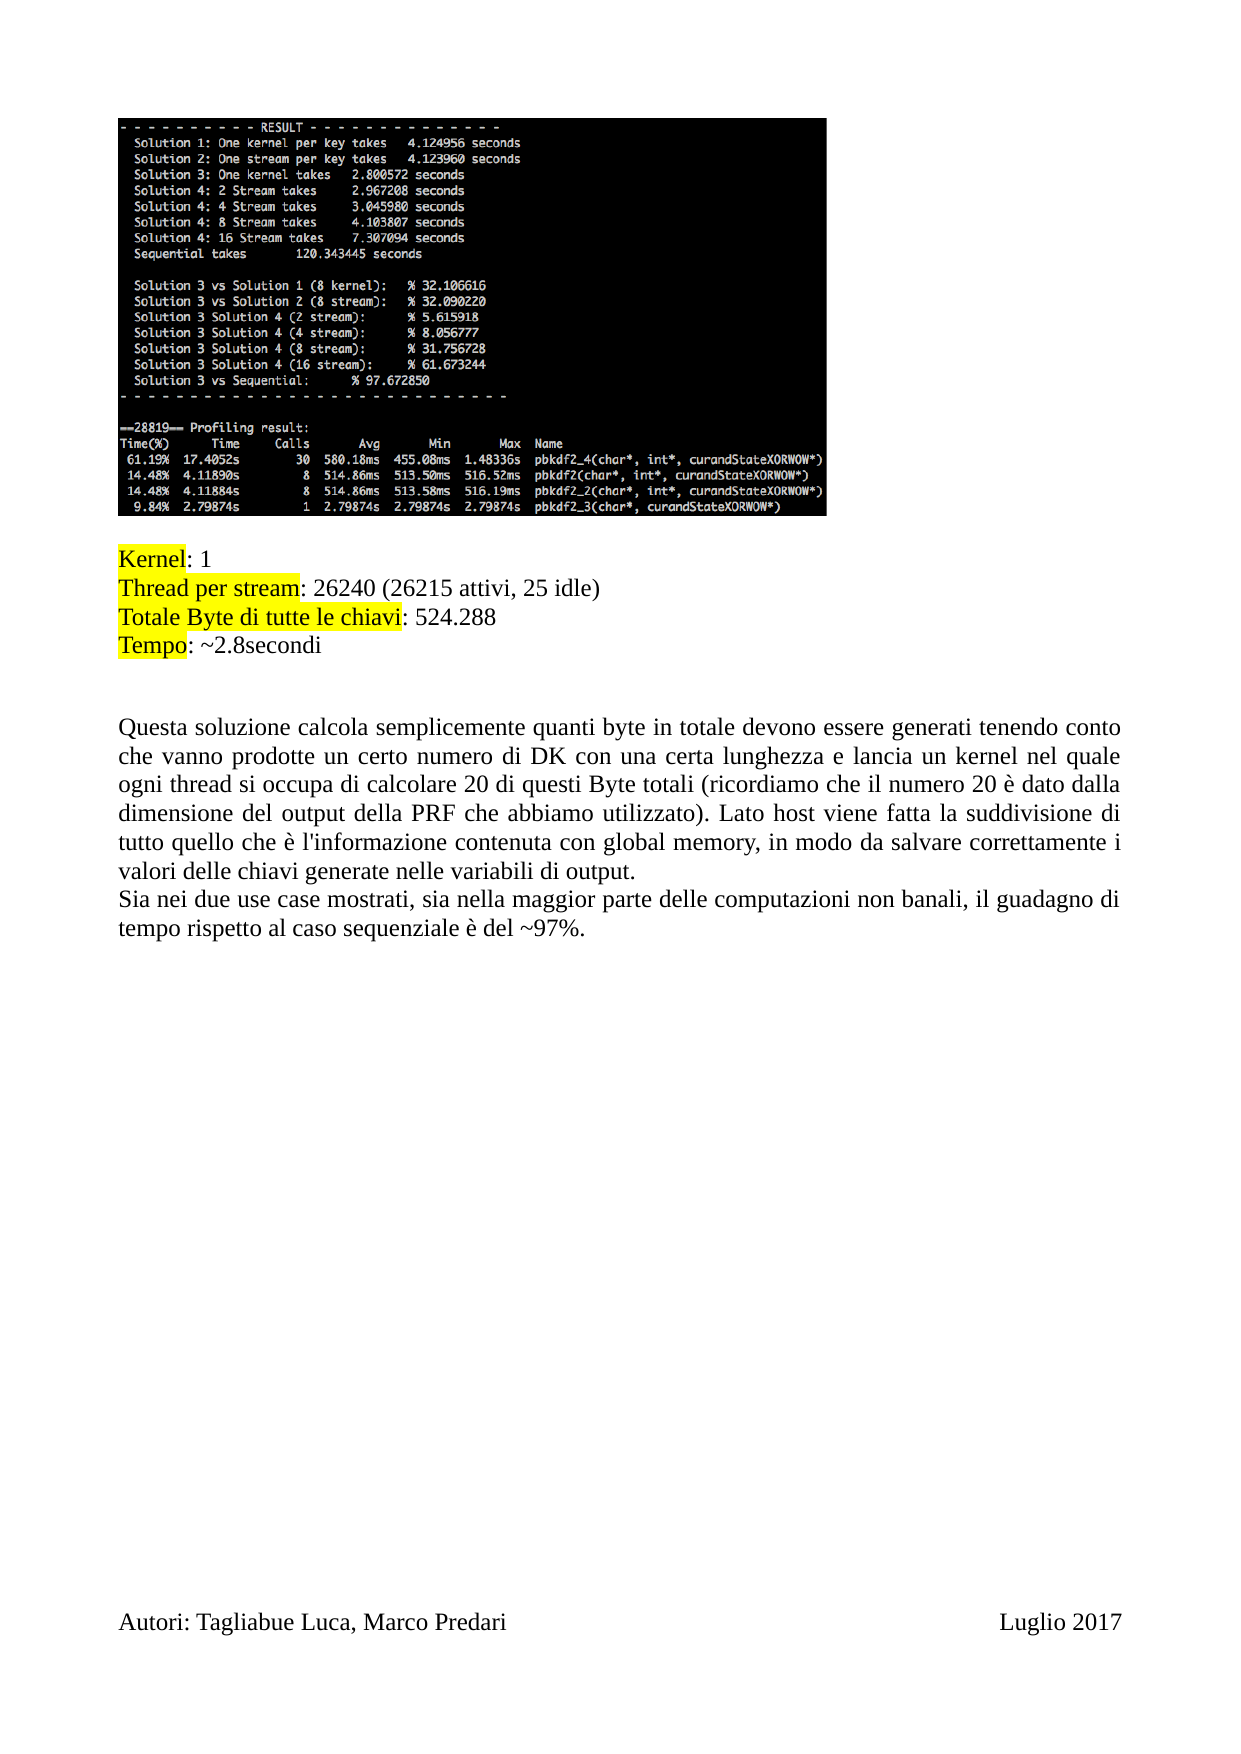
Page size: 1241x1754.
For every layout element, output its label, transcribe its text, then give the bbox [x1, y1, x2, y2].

text Thread per stream: 26240 (26215 attivi, 25 idle) [118, 573, 1122, 602]
text Sia nei due use case mostrati, sia nella maggior parte delle computazioni non banali, il guadagno di tempo rispetto al caso sequenziale è del ~97%. [118, 884, 1122, 942]
text Totale Byte di tutte le chiavi: 524.288 [118, 602, 1122, 631]
text Questa soluzione calcola semplicemente quanti byte in totale devono essere generati tenendo conto che vanno prodotte un certo numero di DK con una certa lunghezza e lancia un kernel nel quale ogni thread si occupa di calcolare 20 di questi Byte totali (ricordiamo che il numero 20 è dato dalla dimensione del output della PRF che abbiamo utilizzato). Lato host viene fatta la suddivisione di tutto quello che è l'informazione contenuta con global memory, in modo da salvare correttamente i valori delle chiavi generate nelle variabili di output. [118, 712, 1122, 884]
text Tempo: ~2.8secondi [118, 631, 1122, 659]
picture [118, 118, 827, 516]
text Kernel: 1 [118, 544, 1122, 573]
